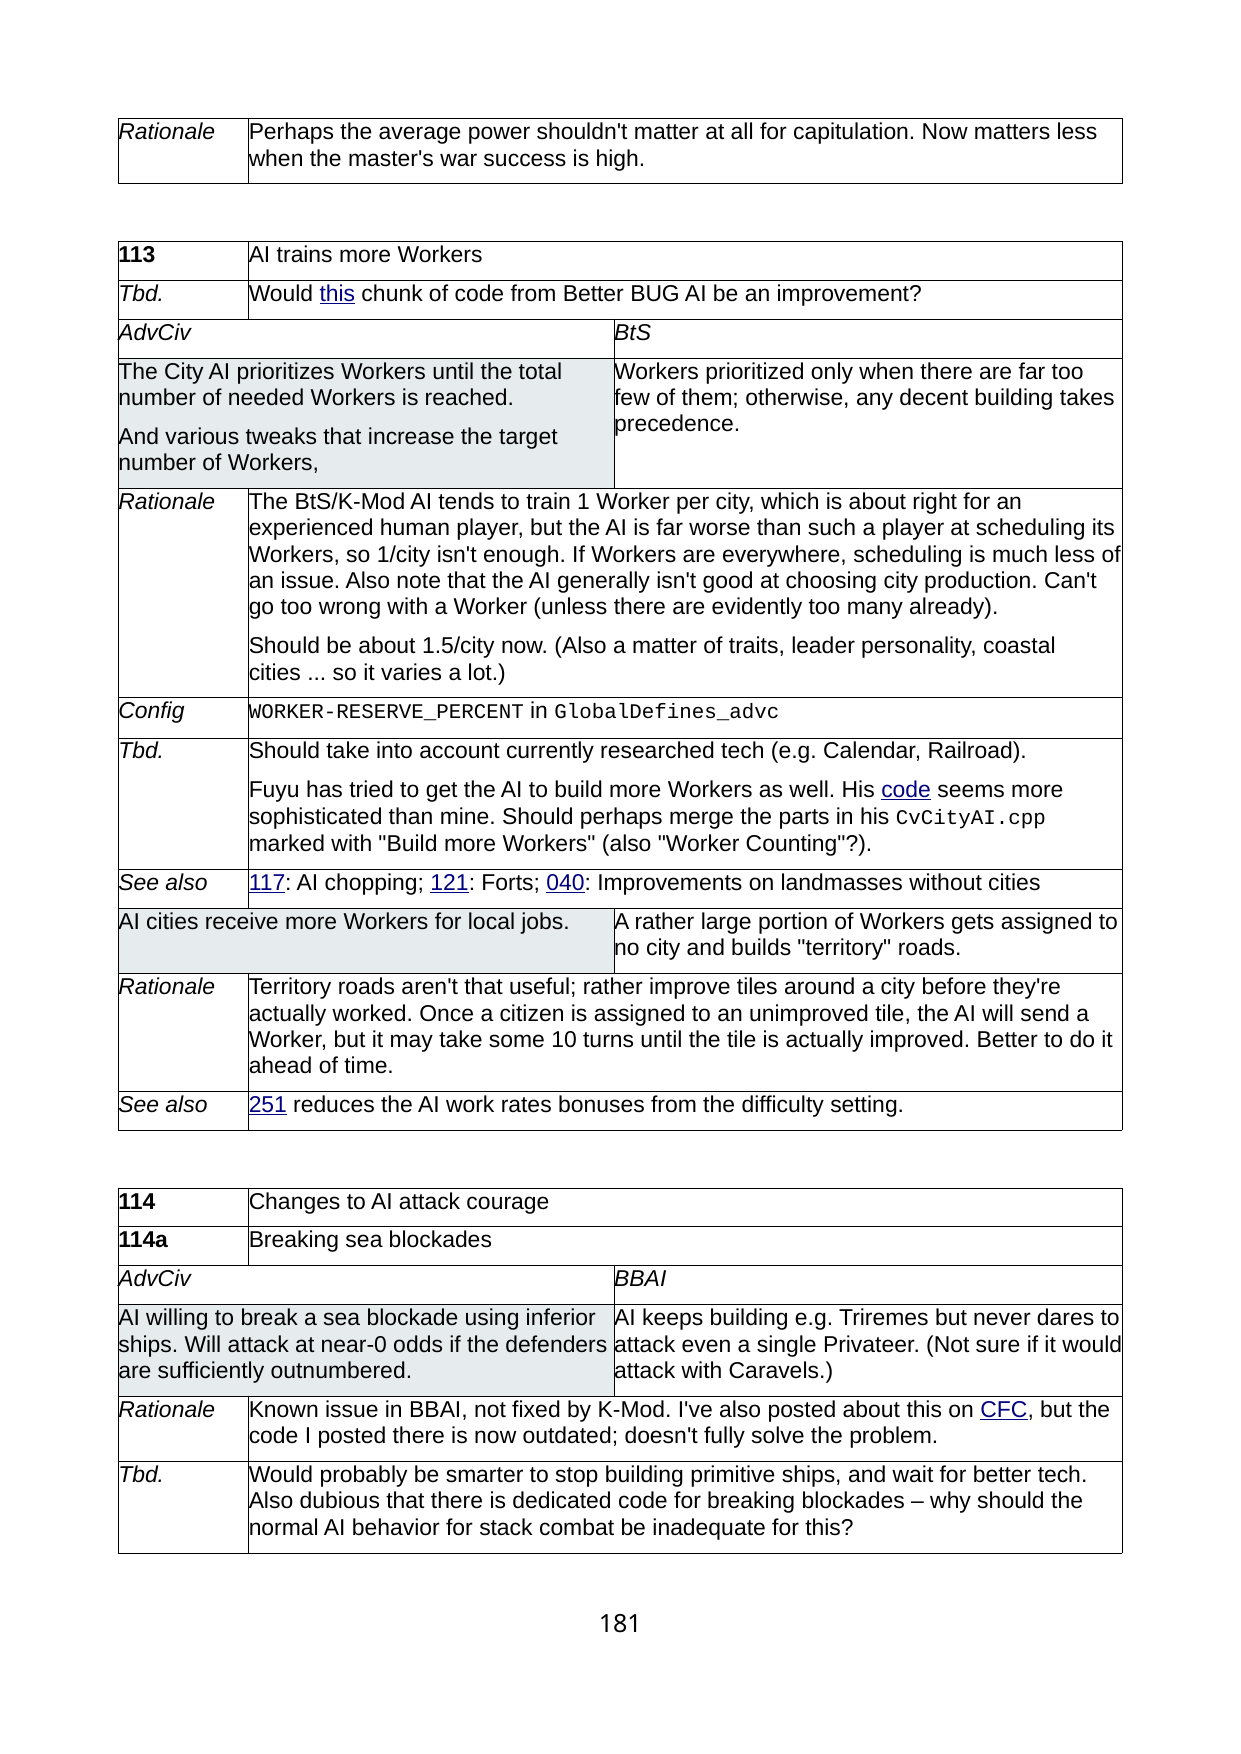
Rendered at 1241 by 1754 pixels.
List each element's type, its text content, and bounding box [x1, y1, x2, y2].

table_cell Config [119, 698, 248, 737]
table_cell Rationale [119, 974, 248, 1091]
table_cell Rationale [119, 489, 248, 697]
table_header Changes to AI attack courage [249, 1189, 1122, 1226]
table_cell Should take into account currently researched tech (e.g. Calendar, Railroad). Fuyu has tried to get the AI to build more Workers as well. His code seems more sophisticated than mine. Should perhaps merge the parts in his CvCityAI.cpp marked with "Build more Workers" (also "Worker Counting"?). [249, 739, 1122, 869]
table_header 114 [119, 1189, 248, 1226]
table_cell 117: AI chopping; 121: Forts; 040: Improvements on landmasses without cities [249, 870, 1122, 908]
table_cell AI keeps building e.g. Triremes but never dares to attack even a single Privateer. (Not sure if it would attack with Caravels.) [615, 1305, 1122, 1396]
table_header AI trains more Workers [249, 242, 1122, 280]
table_cell Perhaps the average power shouldn't matter at all for capitulation. Now matters less when the master's war success is high. [249, 119, 1122, 183]
table_cell See also [119, 870, 248, 908]
table_header 113 [119, 242, 248, 280]
table_cell Tbd. [119, 739, 248, 869]
table_cell AI willing to break a sea blockade using inferior ships. Will attack at near-0 odds if the defenders are sufficiently outnumbered. [119, 1305, 614, 1396]
table_cell Rationale [119, 1397, 248, 1461]
table_cell AI cities receive more Workers for local jobs. [119, 909, 614, 973]
table_cell Rationale [119, 119, 248, 183]
table_cell See also [119, 1092, 248, 1130]
table_cell AdvCiv [119, 320, 614, 357]
table_cell BBAI [615, 1266, 1122, 1304]
table_cell WORKER-RESERVE_PERCENT in GlobalDefines_advc [249, 698, 1122, 737]
table_cell 114a [119, 1227, 248, 1265]
table_cell Known issue in BBAI, not fixed by K-Mod. I've also posted about this on CFC, but the code I posted there is now outdated; doesn't fully solve the problem. [249, 1397, 1122, 1461]
table_cell 251 reduces the AI work rates bonuses from the difficulty setting. [249, 1092, 1122, 1130]
table_cell AdvCiv [119, 1266, 614, 1304]
table_cell Would probably be smarter to stop building primitive ships, and wait for better tech. Also dubious that there is dedicated code for breaking blockades – why should the normal AI behavior for stack combat be inadequate for this? [249, 1462, 1122, 1552]
table_cell The City AI prioritizes Workers until the total number of needed Workers is reached. And various tweaks that increase the target number of Workers, [119, 359, 614, 488]
table_cell The BtS/K-Mod AI tends to train 1 Worker per city, which is about right for an experienced human player, but the AI is far worse than such a player at scheduling its Workers, so 1/city isn't enough. If Workers are everywhere, scheduling is much less of an issue. Also note that the AI generally isn't good at choosing city production. Can't go too wrong with a Worker (unless there are evidently too many already). Should be about 1.5/city now. (Also a matter of traits, leader personality, coastal cities ... so it varies a lot.) [249, 489, 1122, 697]
table_cell Breaking sea blockades [249, 1227, 1122, 1265]
table_cell BtS [615, 320, 1122, 357]
table_cell Workers prioritized only when there are far too few of them; otherwise, any decent building takes precedence. [615, 359, 1122, 488]
table_cell Would this chunk of code from Better BUG AI be an improvement? [249, 281, 1122, 319]
table_cell Tbd. [119, 281, 248, 319]
table_cell Tbd. [119, 1462, 248, 1552]
table_cell A rather large portion of Workers gets assigned to no city and builds "territory" roads. [615, 909, 1122, 973]
table_cell Territory roads aren't that useful; rather improve tiles around a city before they're actually worked. Once a citizen is assigned to an unimproved tile, the AI will send a Worker, but it may take some 10 turns until the tile is actually improved. Better to do it ahead of time. [249, 974, 1122, 1091]
